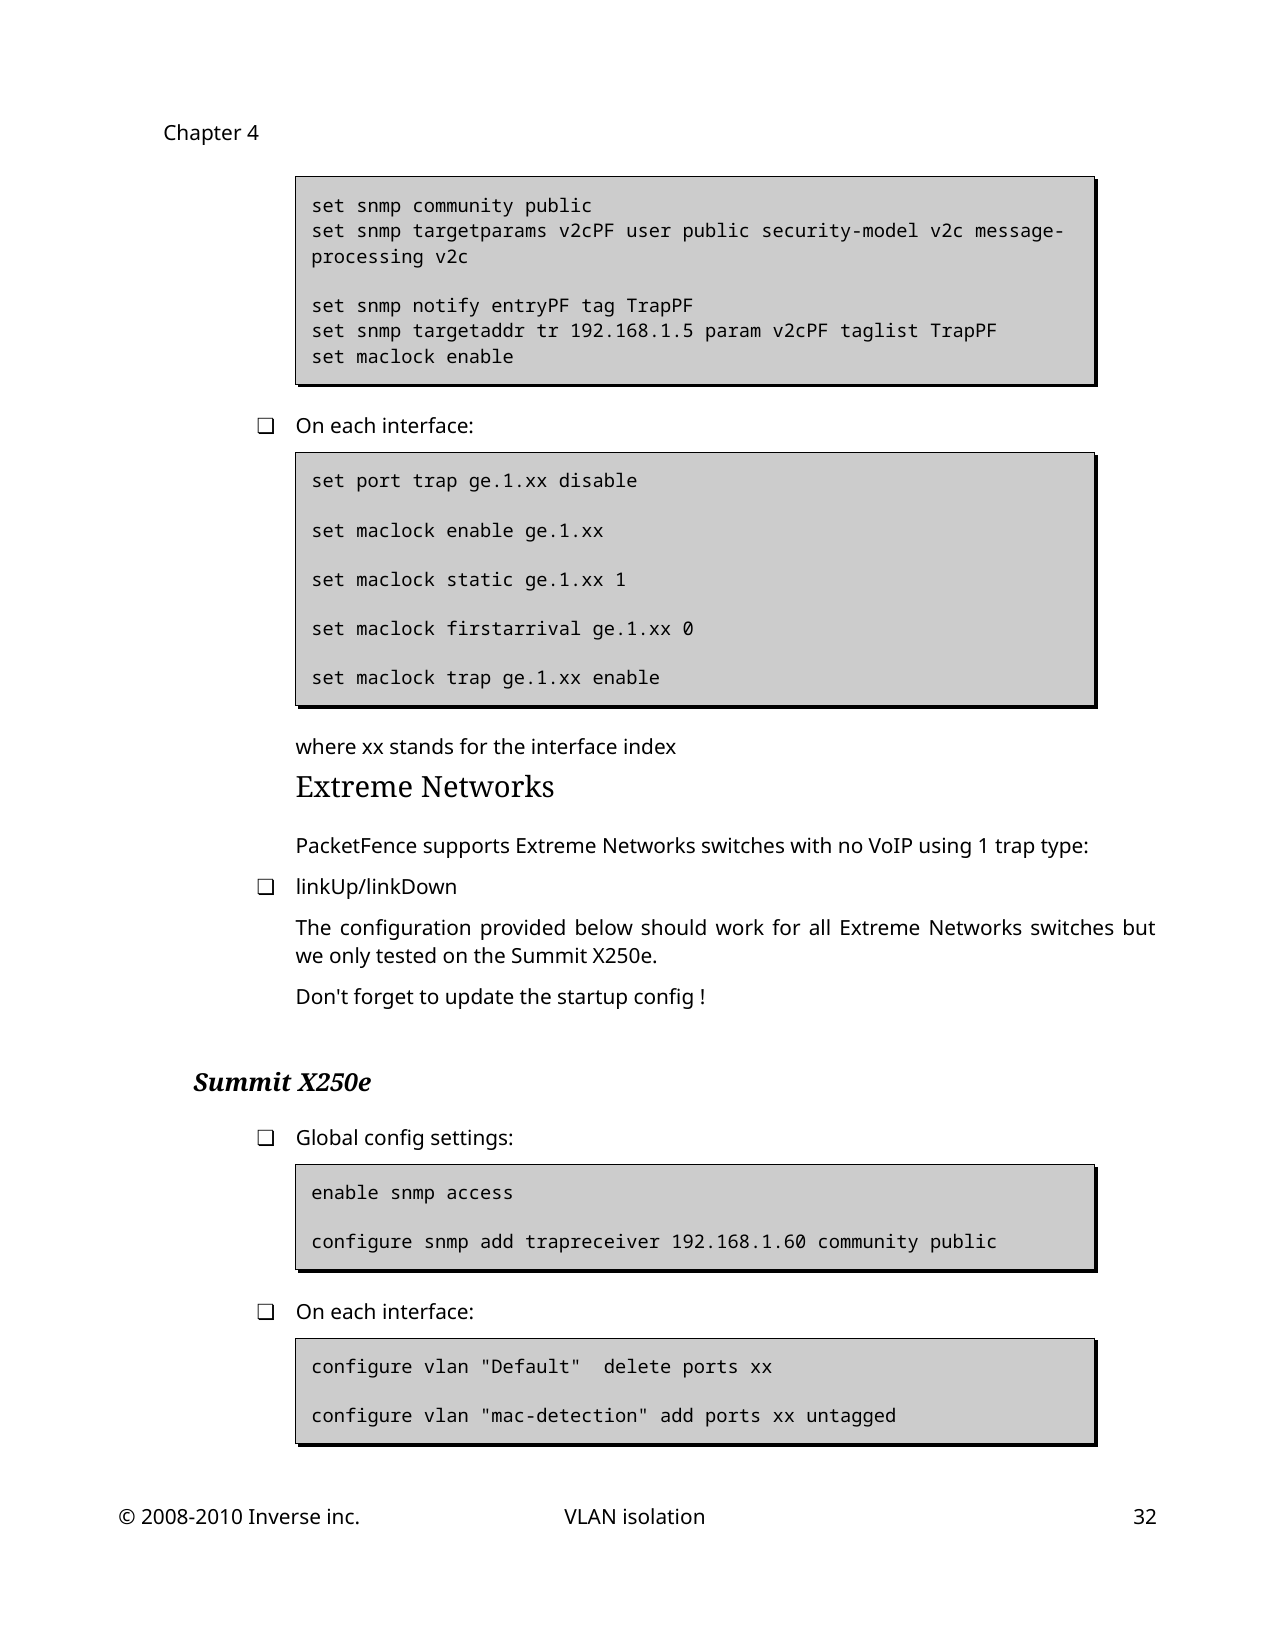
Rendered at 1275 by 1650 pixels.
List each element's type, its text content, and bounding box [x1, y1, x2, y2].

subtitle Summit X250e [156, 1064, 1157, 1098]
text set snmp community public set snmp targetparams v2cPF user public security-model v2c message-processing v2c [296, 177, 1094, 268]
text set maclock static ge.1.xx 1 [296, 550, 1094, 592]
text PacketFence supports Extreme Networks switches with no VoIP using 1 trap type: [295, 831, 1157, 860]
list ❏ On each interface: [256, 1297, 1157, 1325]
text configure snmp add trapreceiver 192.168.1.60 community public [296, 1213, 1094, 1269]
text configure vlan "Default" delete ports xx [296, 1339, 1094, 1379]
list ❏ linkUp/linkDown [256, 872, 1157, 901]
text where xx stands for the interface index [295, 732, 1157, 761]
list ❏ On each interface: [256, 411, 1157, 439]
text configure vlan "mac-detection" add ports xx untagged [296, 1387, 1094, 1443]
text set maclock trap ge.1.xx enable [296, 649, 1094, 705]
text The configuration provided below should work for all Extreme Networks switches but we only tested on the Summit X250e. [295, 913, 1157, 970]
text set port trap ge.1.xx disable [296, 453, 1094, 493]
text Don't forget to update the startup config ! [295, 982, 1157, 1011]
text set snmp notify entryPF tag TrapPF set snmp targetaddr tr 192.168.1.5 param v2cPF taglist TrapPF set maclock enable [296, 276, 1094, 384]
text enable snmp access [296, 1165, 1094, 1205]
list ❏ Global config settings: [256, 1123, 1157, 1151]
text set maclock enable ge.1.xx [296, 501, 1094, 542]
text set maclock firstarrival ge.1.xx 0 [296, 599, 1094, 641]
subtitle Extreme Networks [295, 767, 1157, 806]
